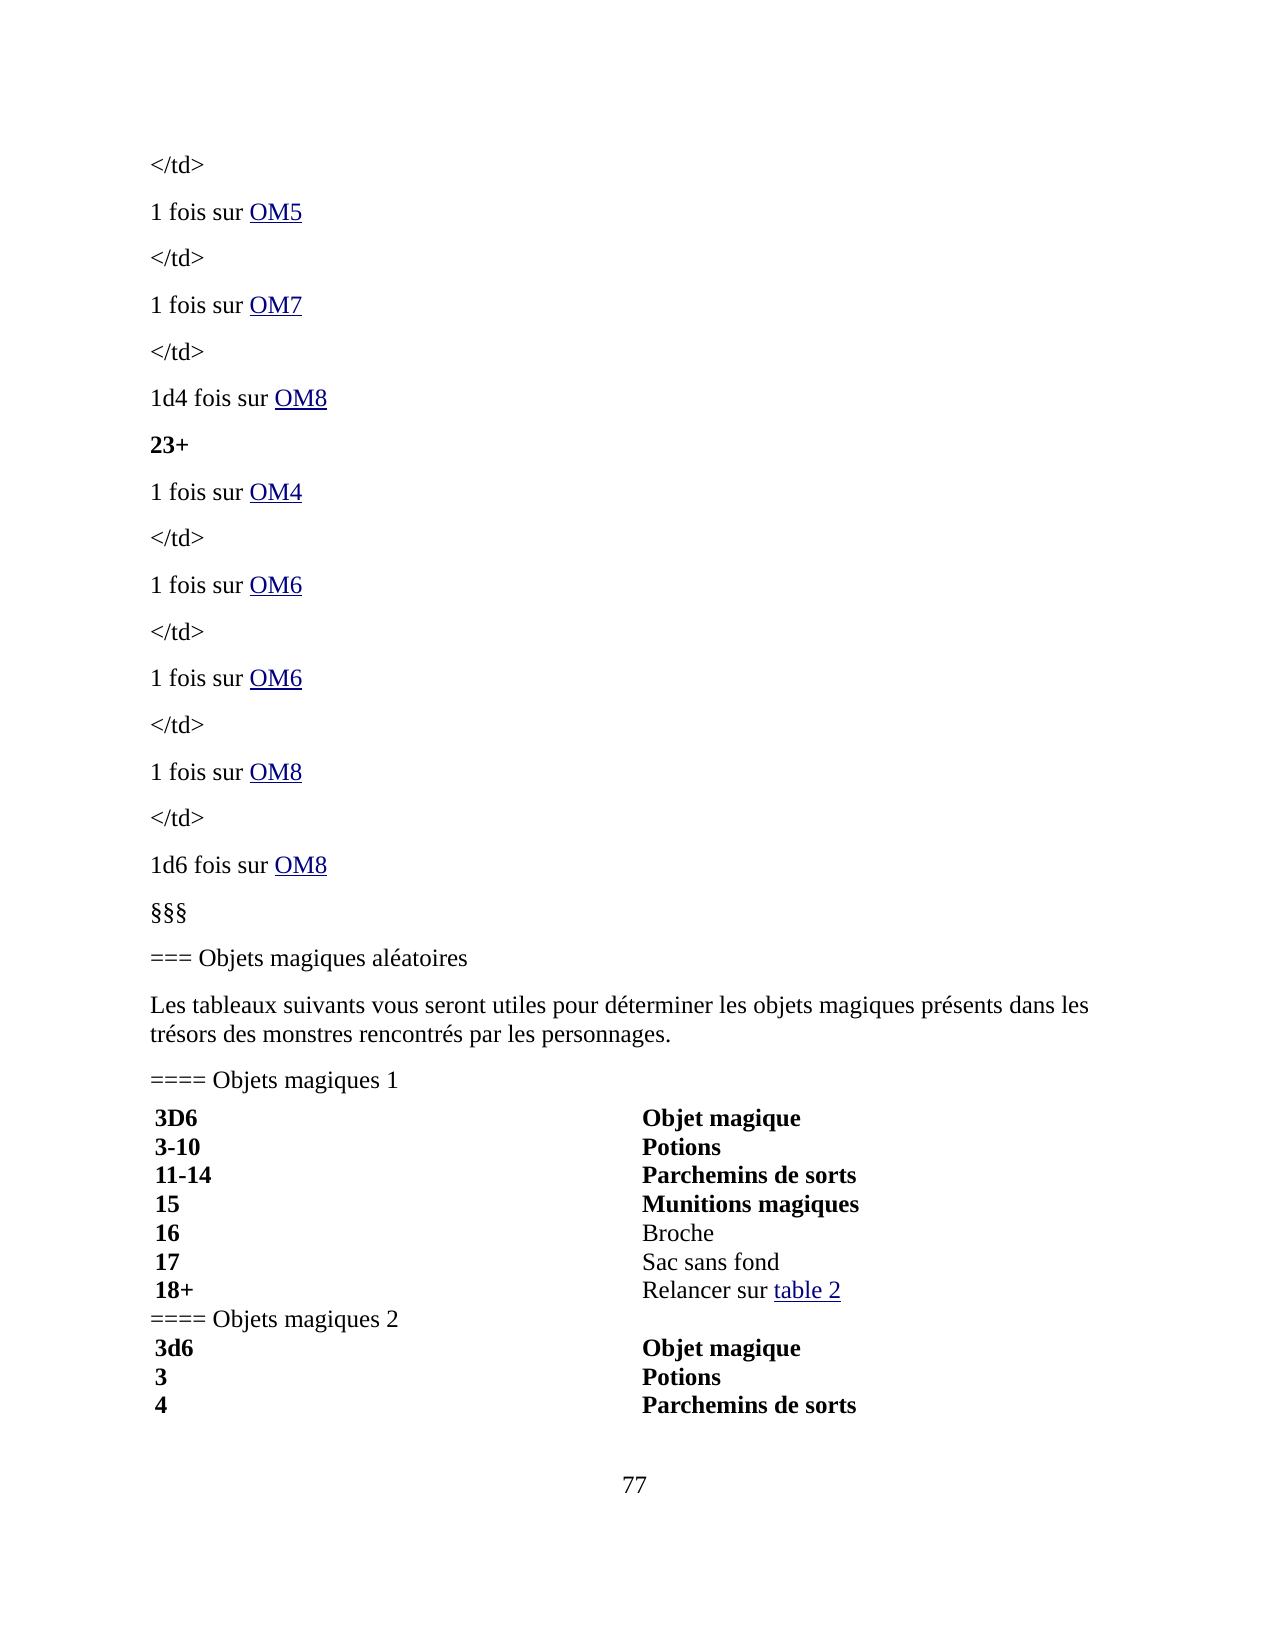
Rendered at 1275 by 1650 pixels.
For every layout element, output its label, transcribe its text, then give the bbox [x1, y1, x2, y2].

text 23+ [150, 430, 1125, 459]
text === Objets magiques aléatoires [150, 943, 1125, 972]
table_cell 3 [150, 1362, 637, 1391]
text </td> [150, 803, 1125, 832]
text 1 fois sur OM6 [150, 663, 1125, 692]
table_cell Parchemins de sorts [638, 1161, 1125, 1189]
text 1 fois sur OM6 [150, 570, 1125, 599]
table_cell 4 [150, 1391, 637, 1419]
table_cell 17 [150, 1247, 637, 1276]
table_cell Munitions magiques [638, 1189, 1125, 1218]
text §§§ [150, 897, 1125, 925]
text ==== Objets magiques 1 [150, 1065, 1125, 1094]
text </td> [150, 337, 1125, 365]
table_cell Sac sans fond [638, 1247, 1125, 1276]
text </td> [150, 243, 1125, 272]
table_cell Broche [638, 1218, 1125, 1247]
text </td> [150, 150, 1125, 179]
text 1 fois sur OM4 [150, 477, 1125, 505]
table_cell 3-10 [150, 1132, 637, 1161]
table_header 3D6 [150, 1103, 637, 1132]
table_header 3d6 [150, 1333, 637, 1362]
text </td> [150, 523, 1125, 552]
table_cell Parchemins de sorts [638, 1391, 1125, 1419]
text 1 fois sur OM7 [150, 290, 1125, 319]
text ==== Objets magiques 2 [150, 1304, 1125, 1333]
table_cell 16 [150, 1218, 637, 1247]
text 1d4 fois sur OM8 [150, 383, 1125, 412]
table_cell Relancer sur table 2 [638, 1276, 1125, 1304]
text 1d6 fois sur OM8 [150, 850, 1125, 879]
table_cell 15 [150, 1189, 637, 1218]
table_cell 18+ [150, 1276, 637, 1304]
text Les tableaux suivants vous seront utiles pour déterminer les objets magiques présents dans les trésors des monstres rencontrés par les personnages. [150, 990, 1125, 1047]
table_cell Potions [638, 1132, 1125, 1161]
text </td> [150, 710, 1125, 739]
table_cell 11-14 [150, 1161, 637, 1189]
text </td> [150, 617, 1125, 645]
table_header Objet magique [638, 1103, 1125, 1132]
text 1 fois sur OM8 [150, 757, 1125, 785]
table_header Objet magique [638, 1333, 1125, 1362]
text 1 fois sur OM5 [150, 197, 1125, 225]
table_cell Potions [638, 1362, 1125, 1391]
